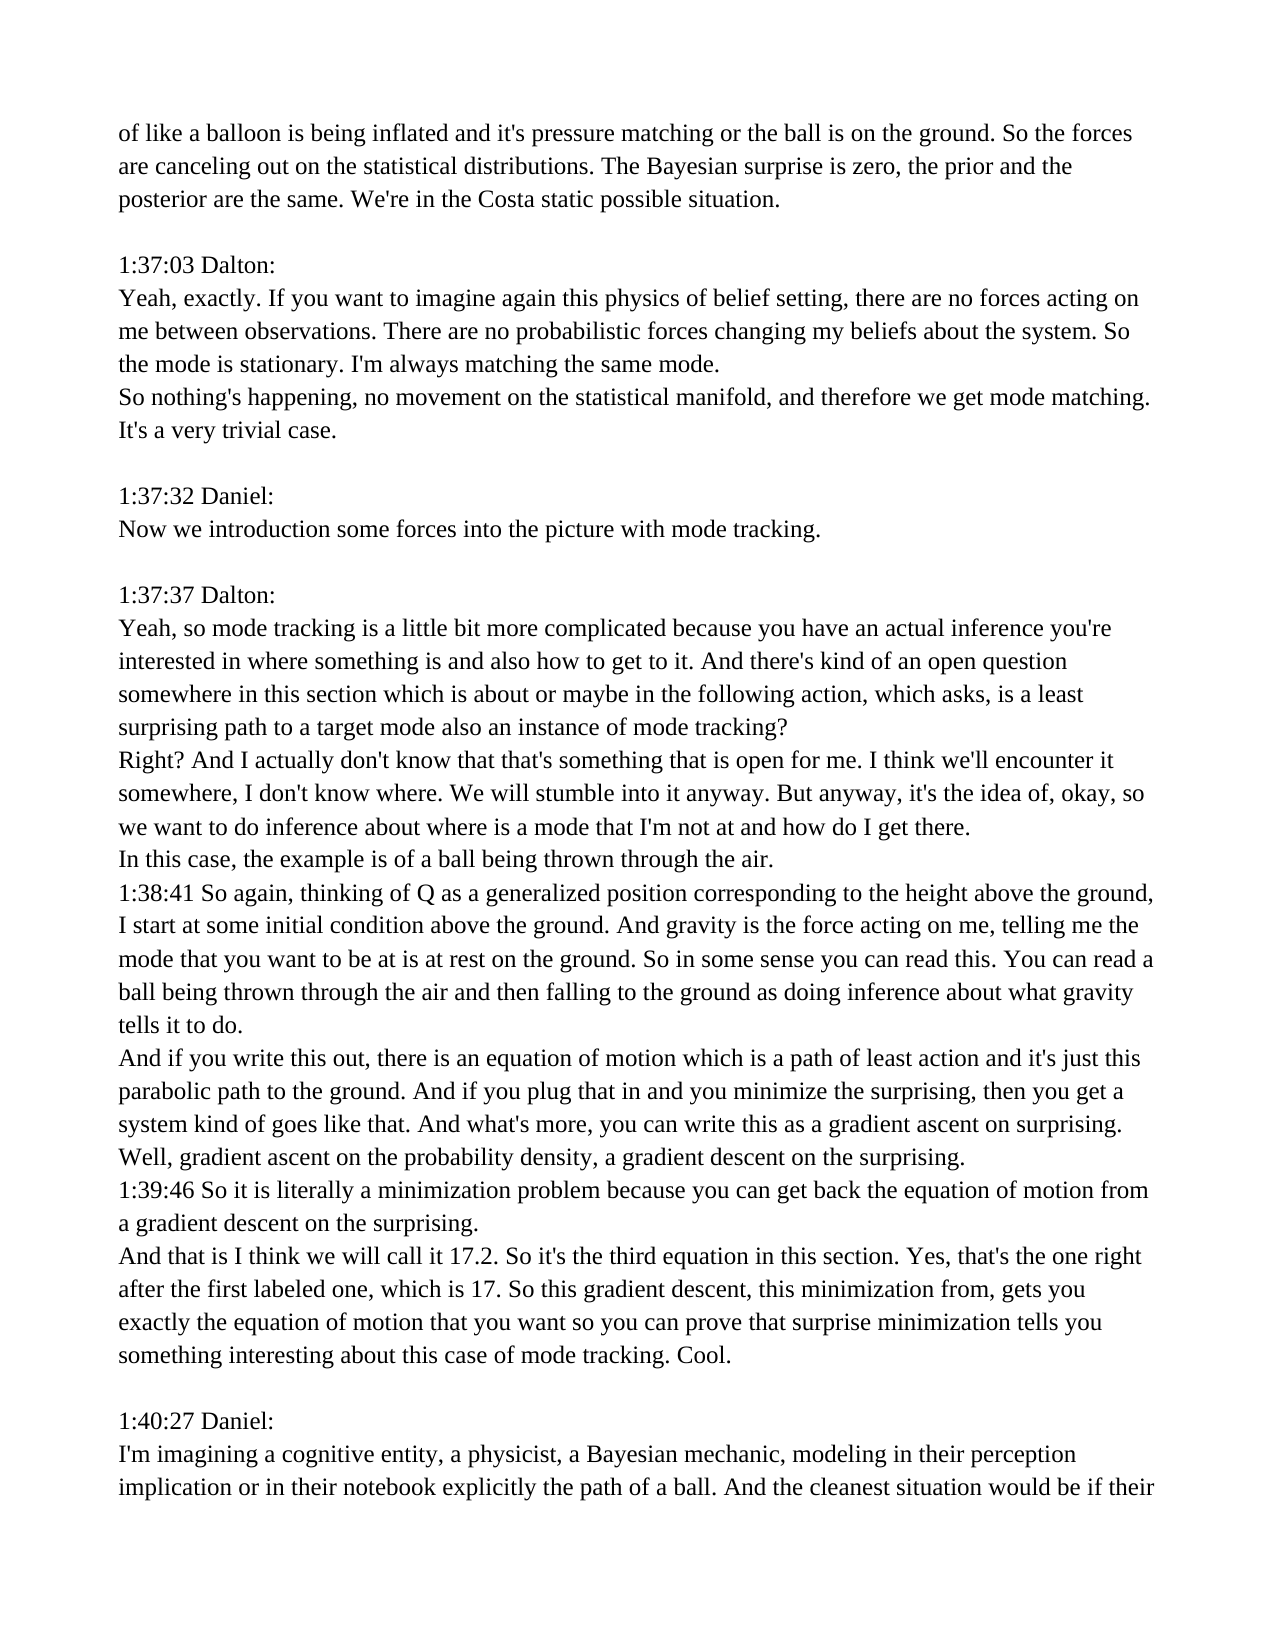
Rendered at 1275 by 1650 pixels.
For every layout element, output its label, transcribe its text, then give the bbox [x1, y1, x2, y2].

text Now we introduction some forces into the picture with mode tracking. [118, 514, 1157, 543]
text 1:37:03 Dalton: [118, 250, 1157, 279]
text And that is I think we will call it 17.2. So it's the third equation in this section. Yes, that's the one right after the first labeled one, which is 17. So this gradient descent, this minimization from, gets you exactly the equation of motion that you want so you can prove that surprise minimization tells you something interesting about this case of mode tracking. Cool. [118, 1241, 1157, 1369]
text And if you write this out, there is an equation of motion which is a path of least action and it's just this parabolic path to the ground. And if you plug that in and you minimize the surprising, then you get a system kind of goes like that. And what's more, you can write this as a gradient ascent on surprising. Well, gradient ascent on the probability density, a gradient descent on the surprising. [118, 1043, 1157, 1171]
text 1:37:37 Dalton: [118, 580, 1157, 609]
text I'm imagining a cognitive entity, a physicist, a Bayesian mechanic, modeling in their perception implication or in their notebook explicitly the path of a ball. And the cleanest situation would be if their [118, 1439, 1157, 1501]
text 1:39:46 So it is literally a minimization problem because you can get back the equation of motion from a gradient descent on the surprising. [118, 1175, 1157, 1237]
text Yeah, exactly. If you want to imagine again this physics of belief setting, there are no forces acting on me between observations. There are no probabilistic forces changing my beliefs about the system. So the mode is stationary. I'm always matching the same mode. [118, 283, 1157, 378]
text 1:40:27 Daniel: [118, 1406, 1157, 1435]
text 1:38:41 So again, thinking of Q as a generalized position corresponding to the height above the ground, I start at some initial condition above the ground. And gravity is the force acting on me, telling me the mode that you want to be at is at rest on the ground. So in some sense you can read this. You can read a ball being thrown through the air and then falling to the ground as doing inference about what gravity tells it to do. [118, 878, 1157, 1038]
text In this case, the example is of a ball being thrown through the air. [118, 844, 1157, 873]
text of like a balloon is being inflated and it's pressure matching or the ball is on the ground. So the forces are canceling out on the statistical distributions. The Bayesian surprise is zero, the prior and the posterior are the same. We're in the Costa static possible situation. [118, 118, 1157, 213]
text 1:37:32 Daniel: [118, 481, 1157, 510]
text Right? And I actually don't know that that's something that is open for me. I think we'll encounter it somewhere, I don't know where. We will stumble into it anyway. But anyway, it's the idea of, okay, so we want to do inference about where is a mode that I'm not at and how do I get there. [118, 746, 1157, 840]
text So nothing's happening, no movement on the statistical manifold, and therefore we get mode matching. It's a very trivial case. [118, 382, 1157, 444]
text Yeah, so mode tracking is a little bit more complicated because you have an actual inference you're interested in where something is and also how to get to it. And there's kind of an open question somewhere in this section which is about or maybe in the following action, which asks, is a least surprising path to a target mode also an instance of mode tracking? [118, 613, 1157, 741]
